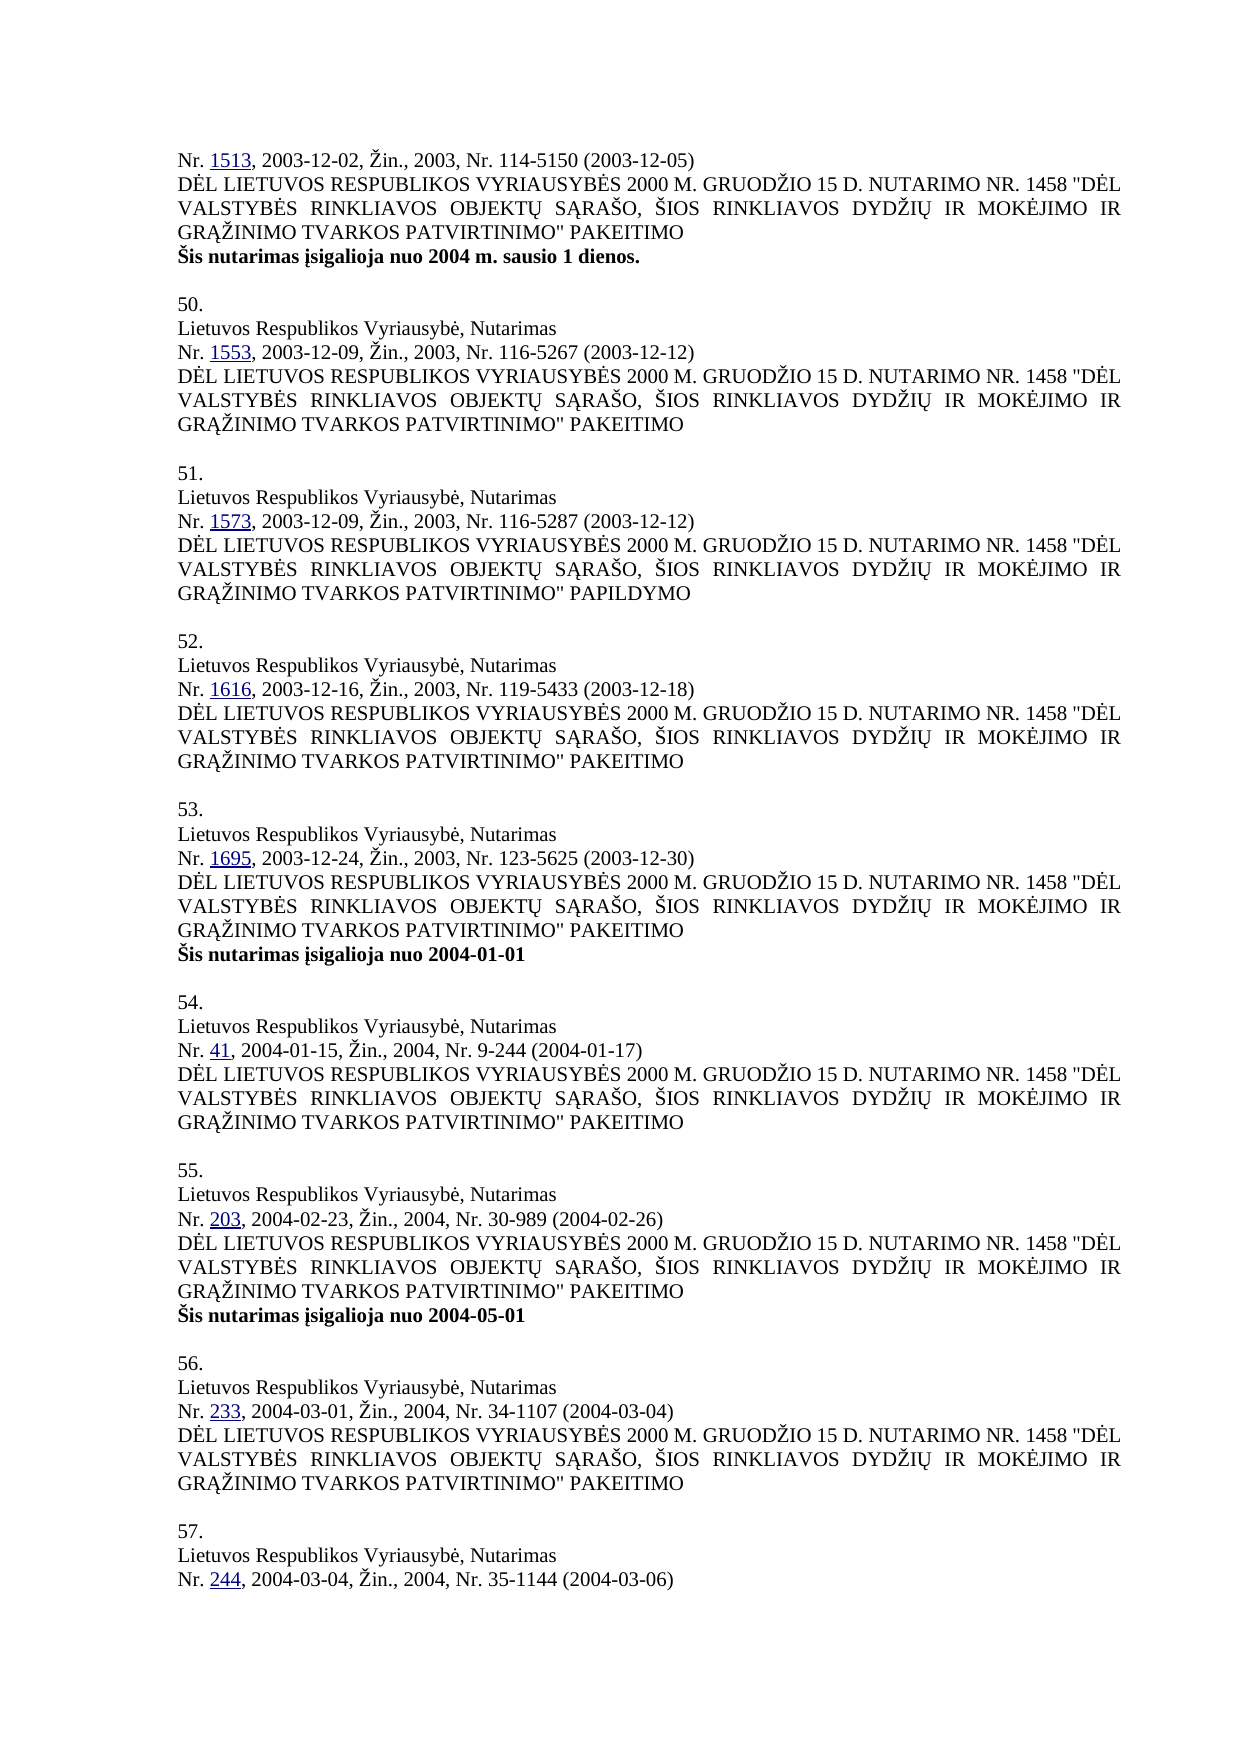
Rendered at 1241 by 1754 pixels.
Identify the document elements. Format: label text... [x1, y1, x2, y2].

text DĖL LIETUVOS RESPUBLIKOS VYRIAUSYBĖS 2000 M. GRUODŽIO 15 D. NUTARIMO NR. 1458 "DĖL VALSTYBĖS RINKLIAVOS OBJEKTŲ SĄRAŠO, ŠIOS RINKLIAVOS DYDŽIŲ IR MOKĖJIMO IR GRĄŽINIMO TVARKOS PATVIRTINIMO" PAKEITIMO [177, 1062, 1122, 1134]
text Nr. 233, 2004-03-01, Žin., 2004, Nr. 34-1107 (2004-03-04) [177, 1399, 1122, 1423]
text DĖL LIETUVOS RESPUBLIKOS VYRIAUSYBĖS 2000 M. GRUODŽIO 15 D. NUTARIMO NR. 1458 "DĖL VALSTYBĖS RINKLIAVOS OBJEKTŲ SĄRAŠO, ŠIOS RINKLIAVOS DYDŽIŲ IR MOKĖJIMO IR GRĄŽINIMO TVARKOS PATVIRTINIMO" PAPILDYMO [177, 533, 1122, 605]
text 51. [177, 461, 1122, 484]
text Nr. 41, 2004-01-15, Žin., 2004, Nr. 9-244 (2004-01-17) [177, 1038, 1122, 1062]
text Lietuvos Respublikos Vyriausybė, Nutarimas [177, 1543, 1122, 1567]
text Nr. 203, 2004-02-23, Žin., 2004, Nr. 30-989 (2004-02-26) [177, 1206, 1122, 1231]
text Lietuvos Respublikos Vyriausybė, Nutarimas [177, 1182, 1122, 1206]
text Nr. 1616, 2003-12-16, Žin., 2003, Nr. 119-5433 (2003-12-18) [177, 677, 1122, 701]
text DĖL LIETUVOS RESPUBLIKOS VYRIAUSYBĖS 2000 M. GRUODŽIO 15 D. NUTARIMO NR. 1458 "DĖL VALSTYBĖS RINKLIAVOS OBJEKTŲ SĄRAŠO, ŠIOS RINKLIAVOS DYDŽIŲ IR MOKĖJIMO IR GRĄŽINIMO TVARKOS PATVIRTINIMO" PAKEITIMO [177, 869, 1122, 942]
text DĖL LIETUVOS RESPUBLIKOS VYRIAUSYBĖS 2000 M. GRUODŽIO 15 D. NUTARIMO NR. 1458 "DĖL VALSTYBĖS RINKLIAVOS OBJEKTŲ SĄRAŠO, ŠIOS RINKLIAVOS DYDŽIŲ IR MOKĖJIMO IR GRĄŽINIMO TVARKOS PATVIRTINIMO" PAKEITIMO [177, 1423, 1122, 1495]
text 54. [177, 990, 1122, 1014]
text Lietuvos Respublikos Vyriausybė, Nutarimas [177, 1014, 1122, 1038]
text Šis nutarimas įsigalioja nuo 2004 m. sausio 1 dienos. [177, 244, 1122, 268]
text DĖL LIETUVOS RESPUBLIKOS VYRIAUSYBĖS 2000 M. GRUODŽIO 15 D. NUTARIMO NR. 1458 "DĖL VALSTYBĖS RINKLIAVOS OBJEKTŲ SĄRAŠO, ŠIOS RINKLIAVOS DYDŽIŲ IR MOKĖJIMO IR GRĄŽINIMO TVARKOS PATVIRTINIMO" PAKEITIMO [177, 701, 1122, 773]
text 57. [177, 1519, 1122, 1543]
text Lietuvos Respublikos Vyriausybė, Nutarimas [177, 484, 1122, 509]
text DĖL LIETUVOS RESPUBLIKOS VYRIAUSYBĖS 2000 M. GRUODŽIO 15 D. NUTARIMO NR. 1458 "DĖL VALSTYBĖS RINKLIAVOS OBJEKTŲ SĄRAŠO, ŠIOS RINKLIAVOS DYDŽIŲ IR MOKĖJIMO IR GRĄŽINIMO TVARKOS PATVIRTINIMO" PAKEITIMO [177, 1231, 1122, 1303]
text Nr. 1553, 2003-12-09, Žin., 2003, Nr. 116-5267 (2003-12-12) [177, 340, 1122, 364]
text Šis nutarimas įsigalioja nuo 2004-05-01 [177, 1303, 1122, 1327]
text DĖL LIETUVOS RESPUBLIKOS VYRIAUSYBĖS 2000 M. GRUODŽIO 15 D. NUTARIMO NR. 1458 "DĖL VALSTYBĖS RINKLIAVOS OBJEKTŲ SĄRAŠO, ŠIOS RINKLIAVOS DYDŽIŲ IR MOKĖJIMO IR GRĄŽINIMO TVARKOS PATVIRTINIMO" PAKEITIMO [177, 364, 1122, 436]
text Šis nutarimas įsigalioja nuo 2004-01-01 [177, 942, 1122, 966]
text Nr. 1573, 2003-12-09, Žin., 2003, Nr. 116-5287 (2003-12-12) [177, 509, 1122, 533]
text 55. [177, 1158, 1122, 1182]
text Nr. 244, 2004-03-04, Žin., 2004, Nr. 35-1144 (2004-03-06) [177, 1567, 1122, 1591]
text 52. [177, 629, 1122, 653]
text DĖL LIETUVOS RESPUBLIKOS VYRIAUSYBĖS 2000 M. GRUODŽIO 15 D. NUTARIMO NR. 1458 "DĖL VALSTYBĖS RINKLIAVOS OBJEKTŲ SĄRAŠO, ŠIOS RINKLIAVOS DYDŽIŲ IR MOKĖJIMO IR GRĄŽINIMO TVARKOS PATVIRTINIMO" PAKEITIMO [177, 172, 1122, 244]
text Lietuvos Respublikos Vyriausybė, Nutarimas [177, 1375, 1122, 1399]
text Lietuvos Respublikos Vyriausybė, Nutarimas [177, 821, 1122, 846]
text 50. [177, 292, 1122, 316]
text Nr. 1513, 2003-12-02, Žin., 2003, Nr. 114-5150 (2003-12-05) [177, 148, 1122, 172]
text 56. [177, 1351, 1122, 1375]
text Nr. 1695, 2003-12-24, Žin., 2003, Nr. 123-5625 (2003-12-30) [177, 846, 1122, 869]
text Lietuvos Respublikos Vyriausybė, Nutarimas [177, 653, 1122, 677]
text Lietuvos Respublikos Vyriausybė, Nutarimas [177, 316, 1122, 340]
text 53. [177, 797, 1122, 821]
